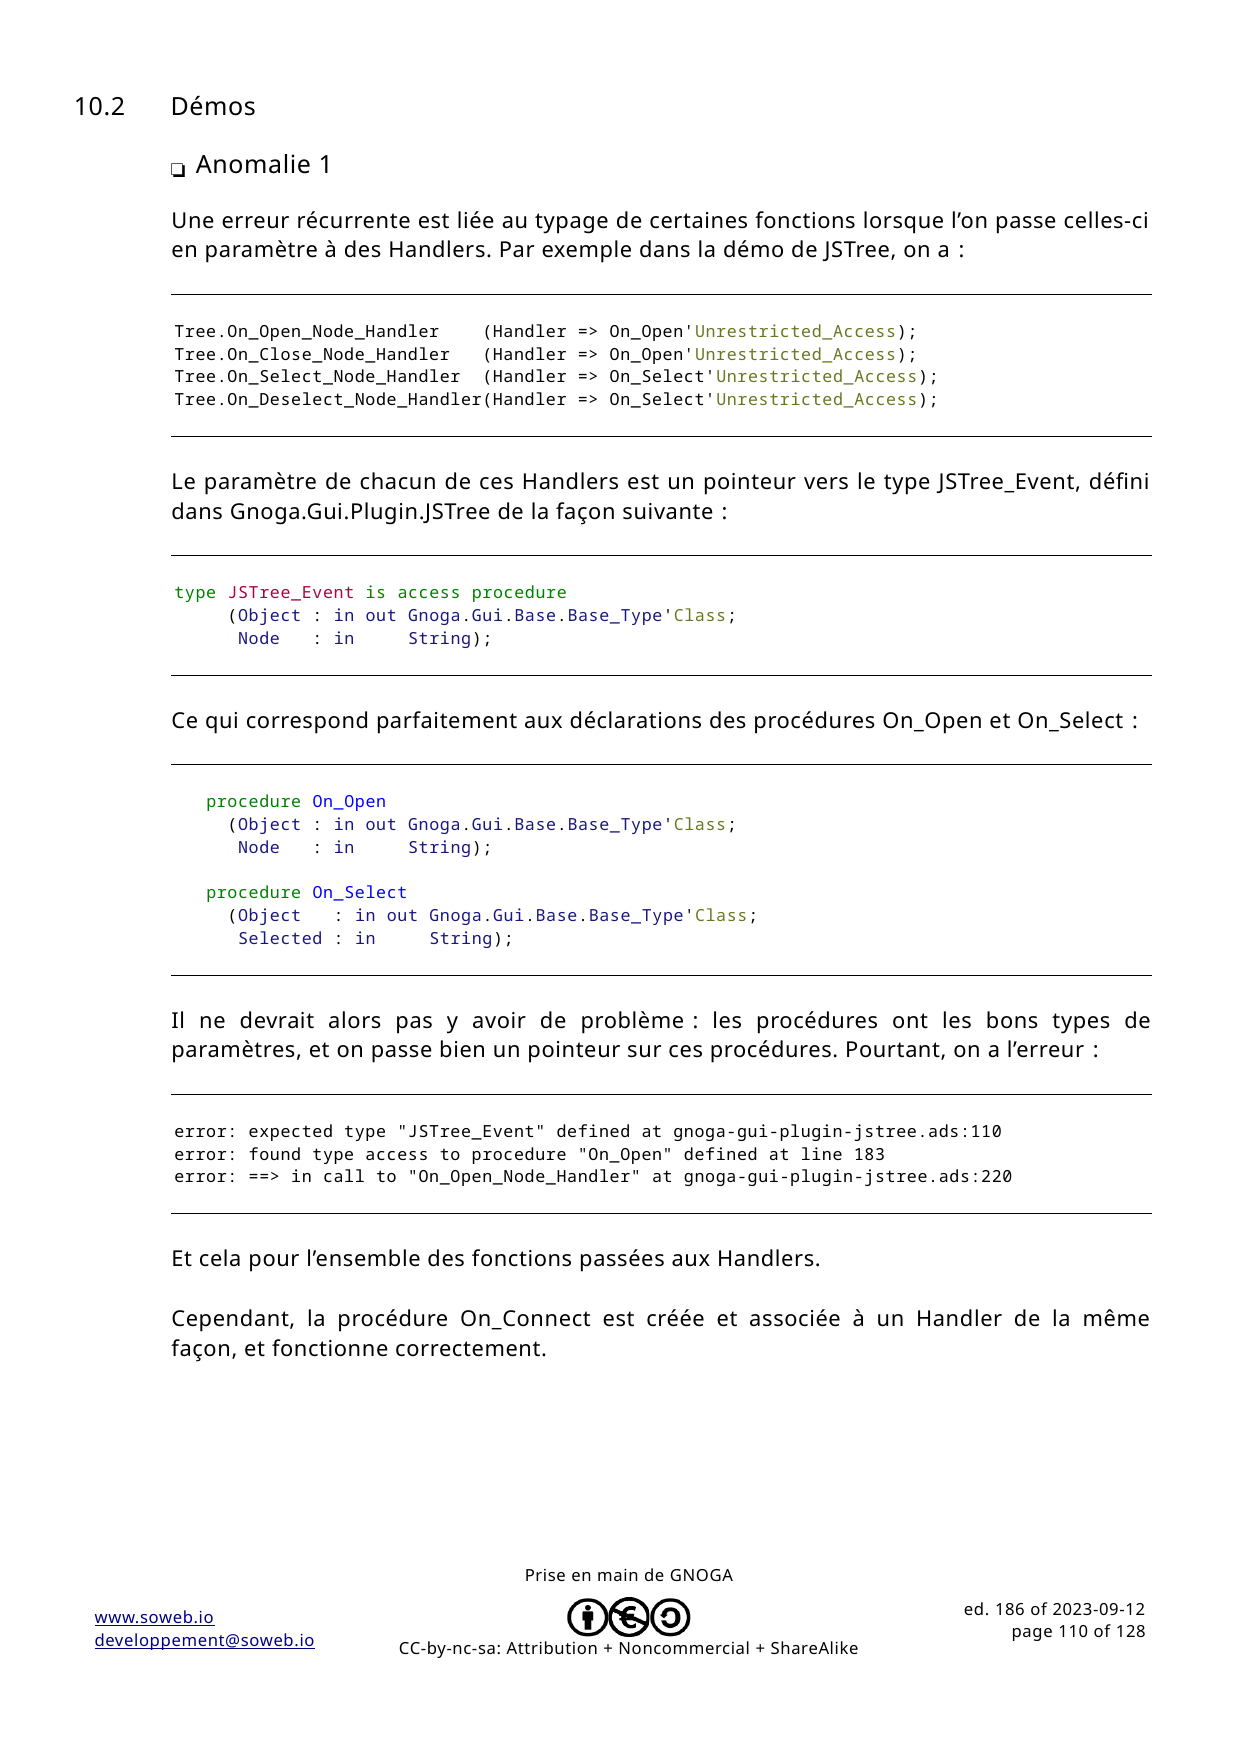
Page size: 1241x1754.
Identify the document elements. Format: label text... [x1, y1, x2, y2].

text Une erreur récurrente est liée au typage de certaines fonctions lorsque l’on passe celles-ci en paramètre à des Handlers. Par exemple dans la démo de JSTree, on a : [171, 204, 1152, 264]
list Selected : in String); [171, 923, 1152, 975]
picture [566, 1597, 691, 1637]
list procedure On_Open [171, 765, 1152, 810]
list error: found type access to procedure "On_Open" defined at line 183 [171, 1139, 1152, 1162]
list (Object : in out Gnoga.Gui.Base.Base_Type'Class; [171, 810, 1152, 832]
text Il ne devrait alors pas y avoir de problème : les procédures ont les bons types de paramètres, et on passe bien un pointeur sur ces procédures. Pourtant, on a l’erreur : [171, 1004, 1152, 1064]
list error: expected type "JSTree_Event" defined at gnoga-gui-plugin-jstree.ads:110 [171, 1095, 1152, 1139]
list type JSTree_Event is access procedure [171, 556, 1152, 601]
list (Object : in out Gnoga.Gui.Base.Base_Type'Class; [171, 901, 1152, 923]
text Ce qui correspond parfaitement aux déclarations des procédures On_Open et On_Select : [171, 705, 1152, 734]
text Et cela pour l’ensemble des fonctions passées aux Handlers. [171, 1243, 1152, 1273]
list Tree.On_Deselect_Node_Handler(Handler => On_Select'Unrestricted_Access); [171, 385, 1152, 436]
list Tree.On_Close_Node_Handler (Handler => On_Open'Unrestricted_Access); [171, 339, 1152, 362]
text Cependant, la procédure On_Connect est créée et associée à un Handler de la même façon, et fonctionne correctement. [171, 1303, 1152, 1362]
list procedure On_Select [171, 878, 1152, 901]
subtitle Démos [74, 88, 1152, 123]
list (Object : in out Gnoga.Gui.Base.Base_Type'Class; [171, 601, 1152, 623]
list error: ==> in call to "On_Open_Node_Handler" at gnoga-gui-plugin-jstree.ads:220 [171, 1162, 1152, 1213]
subtitle Anomalie 1 [171, 146, 1152, 193]
list Tree.On_Open_Node_Handler (Handler => On_Open'Unrestricted_Access); [171, 317, 1152, 339]
list Tree.On_Select_Node_Handler (Handler => On_Select'Unrestricted_Access); [171, 362, 1152, 385]
text Le paramètre de chacun de ces Handlers est un pointeur vers le type JSTree_Event, défini dans Gnoga.Gui.Plugin.JSTree de la façon suivante : [171, 466, 1152, 526]
list Node : in String); [171, 623, 1152, 675]
list Node : in String); [171, 832, 1152, 858]
